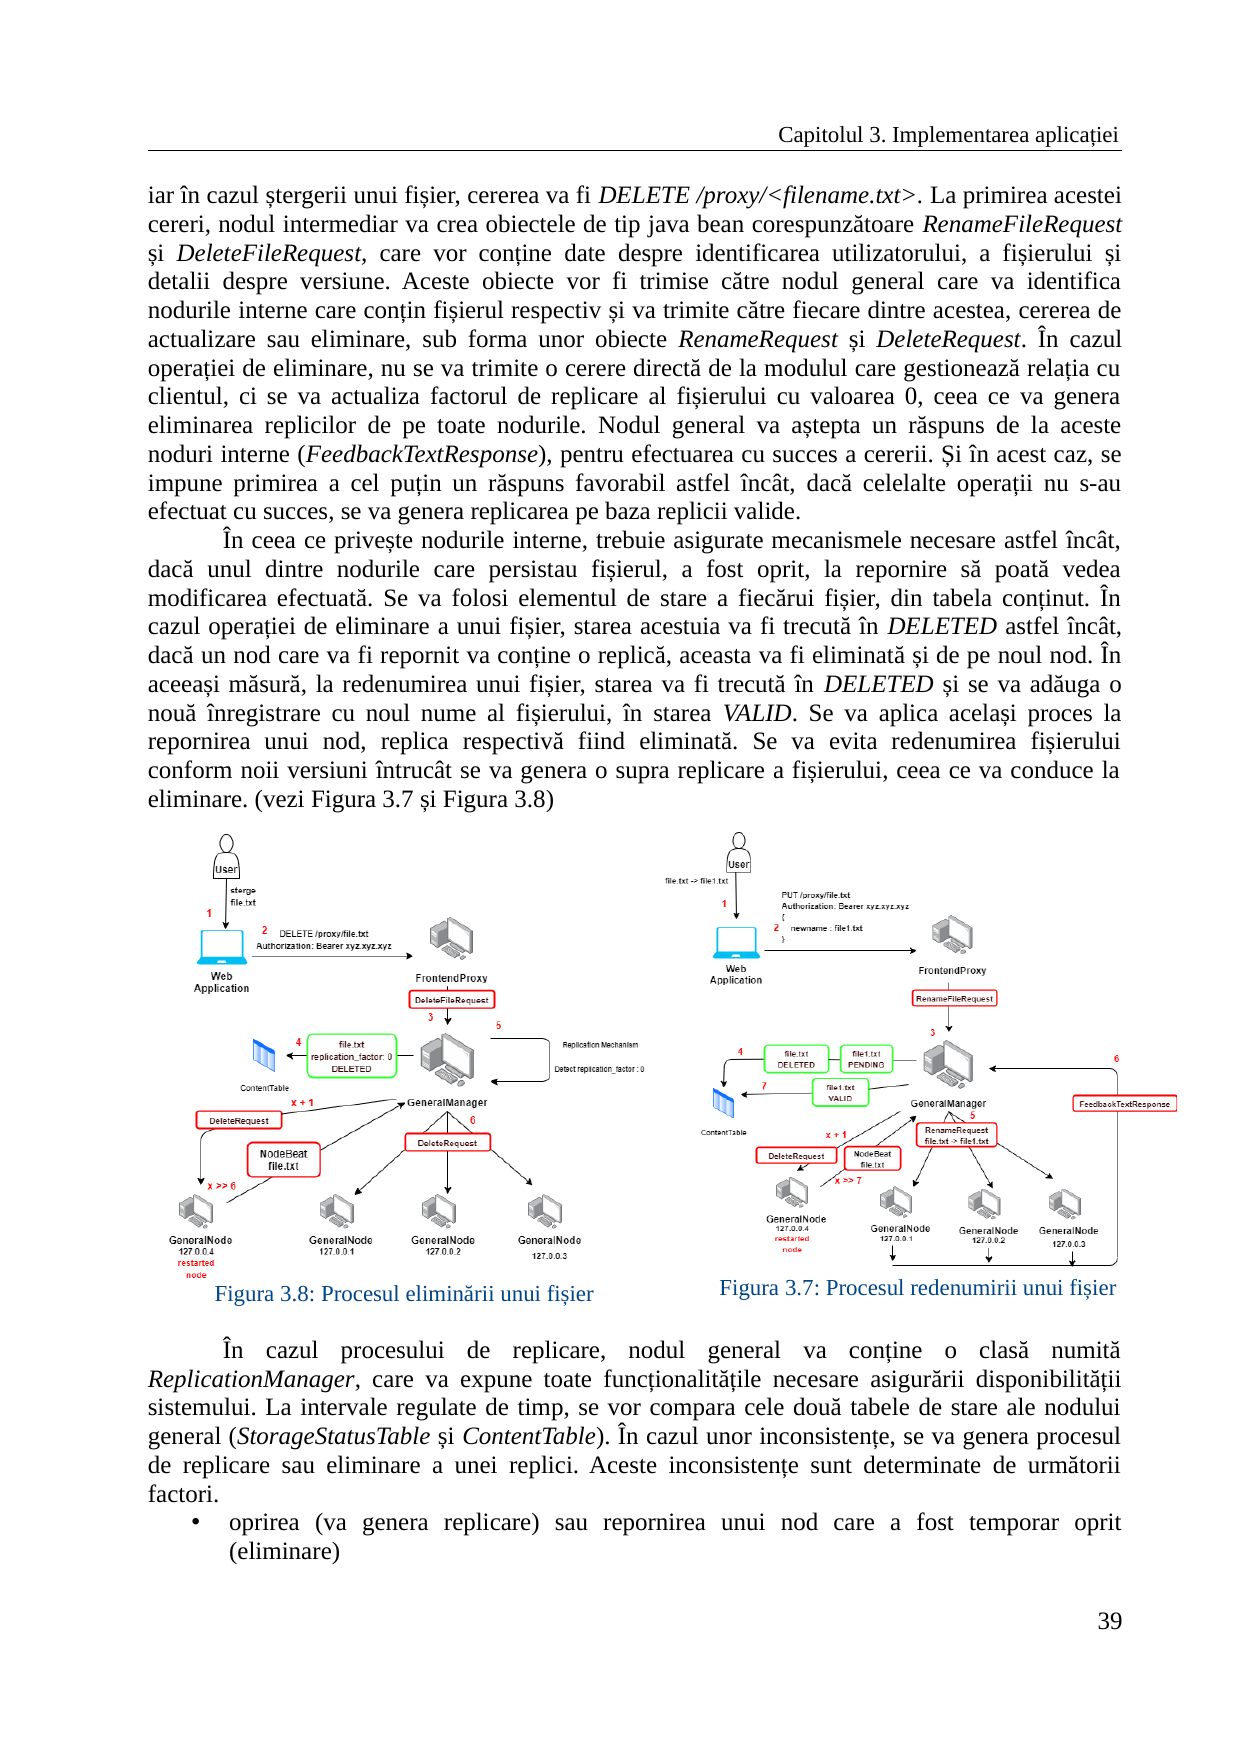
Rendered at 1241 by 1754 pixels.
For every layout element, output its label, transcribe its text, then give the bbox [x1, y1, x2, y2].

text În ceea ce privește nodurile interne, trebuie asigurate mecanismele necesare astfel încât, dacă unul dintre nodurile care persistau fișierul, a fost oprit, la repornire să poată vedea modificarea efectuată. Se va folosi elementul de stare a fiecărui fișier, din tabela conținut. În cazul operației de eliminare a unui fișier, starea acestuia va fi trecută în DELETED astfel încât, dacă un nod care va fi repornit va conține o replică, aceasta va fi eliminată și de pe noul nod. În aceeași măsură, la redenumirea unui fișier, starea va fi trecută în DELETED și se va adăuga o nouă înregistrare cu noul nume al fișierului, în starea VALID. Se va aplica același proces la repornirea unui nod, replica respectivă fiind eliminată. Se va evita redenumirea fișierului conform noii versiuni întrucât se va genera o supra replicare a fișierului, ceea ce va conduce la eliminare. (vezi Figura 3.7 și Figura 3.8) [148, 525, 1122, 813]
text Figura 3.7: Procesul redenumirii unui fișier [661, 1274, 1174, 1300]
picture [166, 834, 652, 1280]
text În cazul procesului de replicare, nodul general va conține o clasă numită ReplicationManager, care va expune toate funcționalitățile necesare asigurării disponibilității sistemului. La intervale regulate de timp, se vor compara cele două tabele de stare ale nodului general (StorageStatusTable și ContentTable). În cazul unor inconsistențe, se va genera procesul de replicare sau eliminare a unei replici. Aceste inconsistențe sunt determinate de următorii factori. [148, 1335, 1122, 1507]
text Figura 3.8: Procesul eliminării unui fișier [157, 1280, 651, 1306]
text iar în cazul ștergerii unui fișier, cererea va fi DELETE /proxy/<filename.txt>. La primirea acestei cereri, nodul intermediar va crea obiectele de tip java bean corespunzătoare RenameFileRequest și DeleteFileRequest, care vor conține date despre identificarea utilizatorului, a fișierului și detalii despre versiune. Aceste obiecte vor fi trimise către nodul general care va identifica nodurile interne care conțin fișierul respectiv și va trimite către fiecare dintre acestea, cererea de actualizare sau eliminare, sub forma unor obiecte RenameRequest și DeleteRequest. În cazul operației de eliminare, nu se va trimite o cerere directă de la modulul care gestionează relația cu clientul, ci se va actualiza factorul de replicare al fișierului cu valoarea 0, ceea ce va genera eliminarea replicilor de pe toate nodurile. Nodul general va aștepta un răspuns de la aceste noduri interne (FeedbackTextResponse), pentru efectuarea cu succes a cererii. Și în acest caz, se impune primirea a cel puțin un răspuns favorabil astfel încât, dacă celelalte operații nu s-au efectuat cu succes, se va genera replicarea pe baza replicii valide. [148, 180, 1122, 525]
picture [658, 832, 1178, 1274]
list oprirea (va genera replicare) sau repornirea unui nod care a fost temporar oprit (eliminare) [191, 1507, 1122, 1565]
